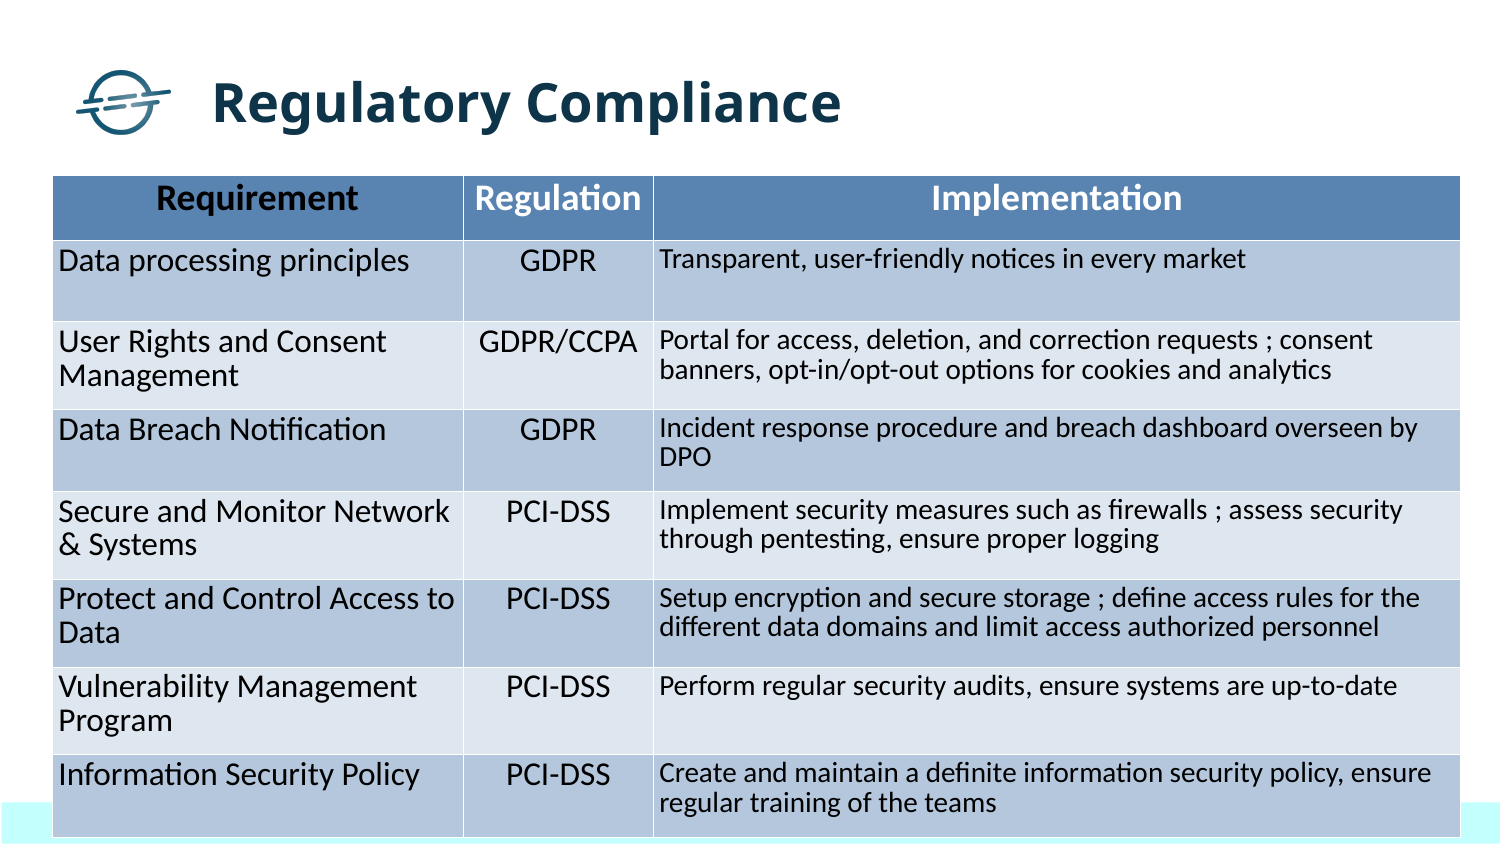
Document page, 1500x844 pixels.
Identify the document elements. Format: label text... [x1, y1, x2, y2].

table_cell User Rights and Consent Management [53, 322, 463, 409]
title Regulatory Compliance [196, 53, 1181, 155]
table_cell PCI-DSS [464, 668, 653, 754]
table_cell GDPR [464, 410, 653, 491]
table_cell Incident response procedure and breach dashboard overseen by DPO [654, 410, 1460, 491]
table_header Requirement [53, 176, 463, 240]
table_cell Portal for access, deletion, and correction requests ; consent banners, opt-in/opt-out options for cookies and analytics [654, 322, 1460, 409]
table_cell Data processing principles [53, 241, 463, 321]
table_cell Transparent, user-friendly notices in every market [654, 241, 1460, 321]
table_cell Perform regular security audits, ensure systems are up-to-date [654, 668, 1460, 754]
table_cell Create and maintain a definite information security policy, ensure regular training of the teams [654, 755, 1460, 837]
picture [76, 70, 171, 135]
table_cell Information Security Policy [53, 755, 463, 837]
table_cell Setup encryption and secure storage ; define access rules for the different data domains and limit access authorized personnel [654, 580, 1460, 667]
table_cell PCI-DSS [464, 580, 653, 667]
table_cell Secure and Monitor Network & Systems [53, 492, 463, 579]
table_cell Implement security measures such as firewalls ; assess security through pentesting, ensure proper logging [654, 492, 1460, 579]
table_cell PCI-DSS [464, 492, 653, 579]
table_cell Protect and Control Access to Data [53, 580, 463, 667]
table_cell Data Breach Notification [53, 410, 463, 491]
table_header Implementation [654, 176, 1460, 240]
table_cell Vulnerability Management Program [53, 668, 463, 754]
table_cell PCI-DSS [464, 755, 653, 837]
table_cell GDPR/CCPA [464, 322, 653, 409]
table_header Regulation [464, 176, 653, 240]
table_cell GDPR [464, 241, 653, 321]
text_box [1, 802, 1500, 844]
